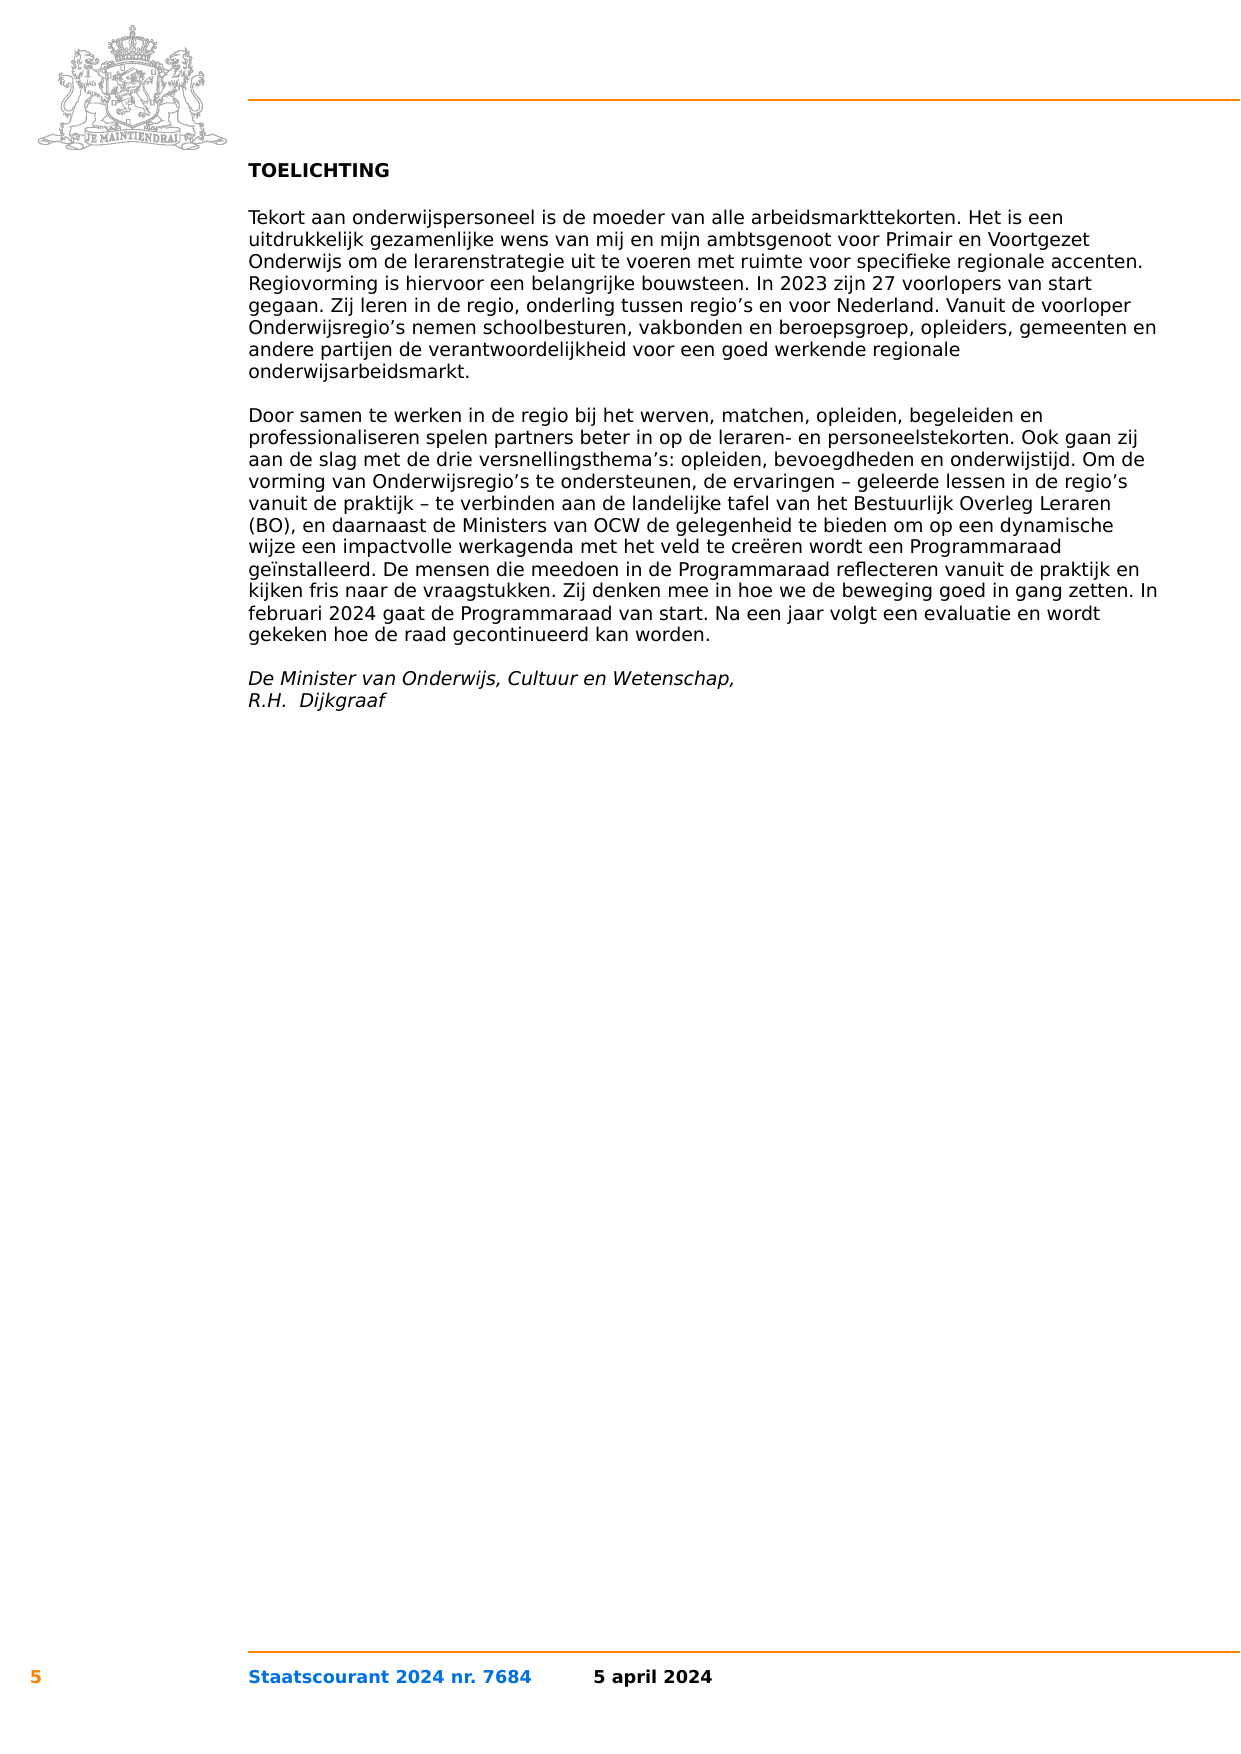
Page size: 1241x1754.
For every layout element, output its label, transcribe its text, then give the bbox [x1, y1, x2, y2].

text Tekort aan onderwijspersoneel is de moeder van alle arbeidsmarkttekorten. Het is een uitdrukkelijk gezamenlijke wens van mij en mijn ambtsgenoot voor Primair en Voortgezet Onderwijs om de lerarenstrategie uit te voeren met ruimte voor specifieke regionale accenten. Regiovorming is hiervoor een belangrijke bouwsteen. In 2023 zijn 27 voorlopers van start gegaan. Zij leren in de regio, onderling tussen regio’s en voor Nederland. Vanuit de voorloper Onderwijsregio’s nemen schoolbesturen, vakbonden en beroepsgroep, opleiders, gemeenten en andere partijen de verantwoordelijkheid voor een goed werkende regionale onderwijsarbeidsmarkt. [248, 207, 1163, 383]
text Door samen te werken in de regio bij het werven, matchen, opleiden, begeleiden en professionaliseren spelen partners beter in op de leraren- en personeelstekorten. Ook gaan zij aan de slag met de drie versnellingsthema’s: opleiden, bevoegdheden en onderwijstijd. Om de vorming van Onderwijsregio’s te ondersteunen, de ervaringen – geleerde lessen in de regio’s vanuit de praktijk – te verbinden aan de landelijke tafel van het Bestuurlijk Overleg Leraren (BO), en daarnaast de Ministers van OCW de gelegenheid te bieden om op een dynamische wijze een impactvolle werkagenda met het veld te creëren wordt een Programmaraad geïnstalleerd. De mensen die meedoen in de Programmaraad reflecteren vanuit de praktijk en kijken fris naar de vraagstukken. Zij denken mee in hoe we de beweging goed in gang zetten. In februari 2024 gaat de Programmaraad van start. Na een jaar volgt een evaluatie en wordt gekeken hoe de raad gecontinueerd kan worden. [248, 404, 1163, 646]
text De Minister van Onderwijs, Cultuur en Wetenschap, R.H. Dijkgraaf [248, 668, 1163, 712]
subtitle TOELICHTING [248, 160, 1163, 182]
picture [38, 25, 227, 150]
